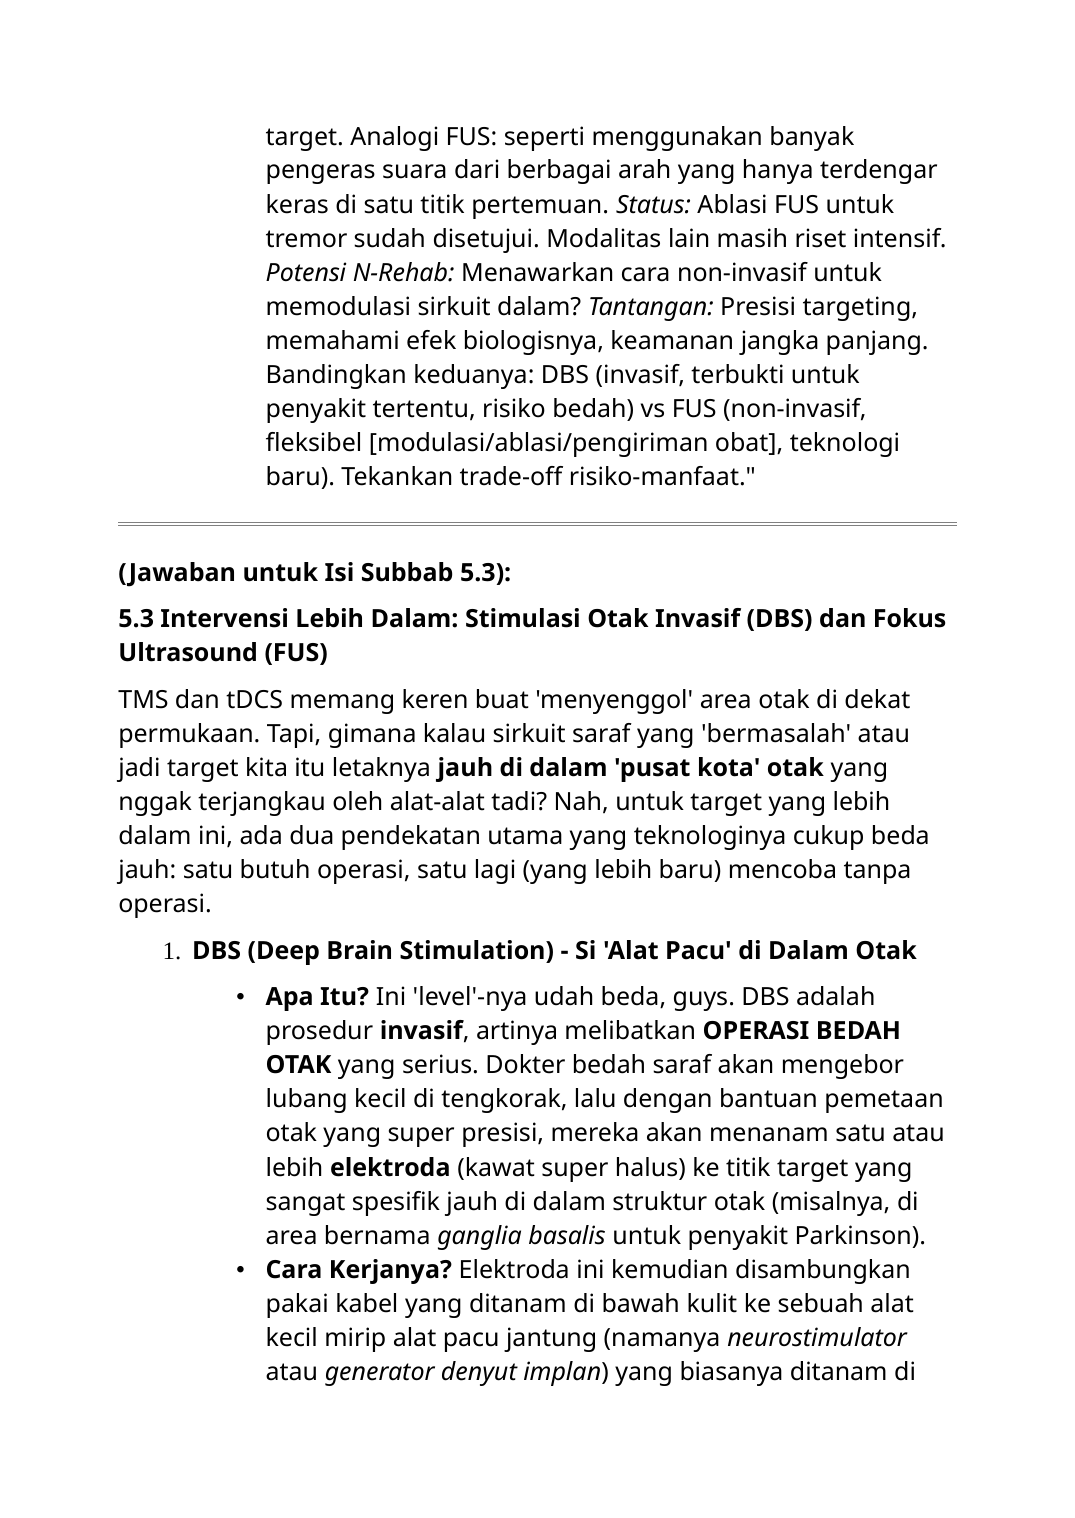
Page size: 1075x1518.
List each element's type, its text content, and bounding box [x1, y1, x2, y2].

text (Jawaban untuk Isi Subbab 5.3): [118, 554, 957, 588]
list Cara Kerjanya? Elektroda ini kemudian disambungkan pakai kabel yang ditanam di bawah kulit ke sebuah alat kecil mirip alat pacu jantung (namanya neurostimulator atau generator denyut implan) yang biasanya ditanam di [236, 1251, 957, 1388]
list target. Analogi FUS: seperti menggunakan banyak pengeras suara dari berbagai arah yang hanya terdengar keras di satu titik pertemuan. Status: Ablasi FUS untuk tremor sudah disetujui. Modalitas lain masih riset intensif. Potensi N-Rehab: Menawarkan cara non-invasif untuk memodulasi sirkuit dalam? Tantangan: Presisi targeting, memahami efek biologisnya, keamanan jangka panjang. Bandingkan keduanya: DBS (invasif, terbukti untuk penyakit tertentu, risiko bedah) vs FUS (non-invasif, fleksibel [modulasi/ablasi/pengiriman obat], teknologi baru). Tekankan trade-off risiko-manfaat." [236, 118, 957, 493]
list Apa Itu? Ini 'level'-nya udah beda, guys. DBS adalah prosedur invasif, artinya melibatkan OPERASI BEDAH OTAK yang serius. Dokter bedah saraf akan mengebor lubang kecil di tengkorak, lalu dengan bantuan pemetaan otak yang super presisi, mereka akan menanam satu atau lebih elektroda (kawat super halus) ke titik target yang sangat spesifik jauh di dalam struktur otak (misalnya, di area bernama ganglia basalis untuk penyakit Parkinson). [236, 979, 957, 1251]
text 5.3 Intervensi Lebih Dalam: Stimulasi Otak Invasif (DBS) dan Fokus Ultrasound (FUS) [118, 601, 957, 669]
text TMS dan tDCS memang keren buat 'menyenggol' area otak di dekat permukaan. Tapi, gimana kalau sirkuit saraf yang 'bermasalah' atau jadi target kita itu letaknya jauh di dalam 'pusat kota' otak yang nggak terjangkau oleh alat-alat tadi? Nah, untuk target yang lebih dalam ini, ada dua pendekatan utama yang teknologinya cukup beda jauh: satu butuh operasi, satu lagi (yang lebih baru) mencoba tanpa operasi. [118, 681, 957, 920]
list DBS (Deep Brain Stimulation) - Si 'Alat Pacu' di Dalam Otak [162, 932, 957, 966]
